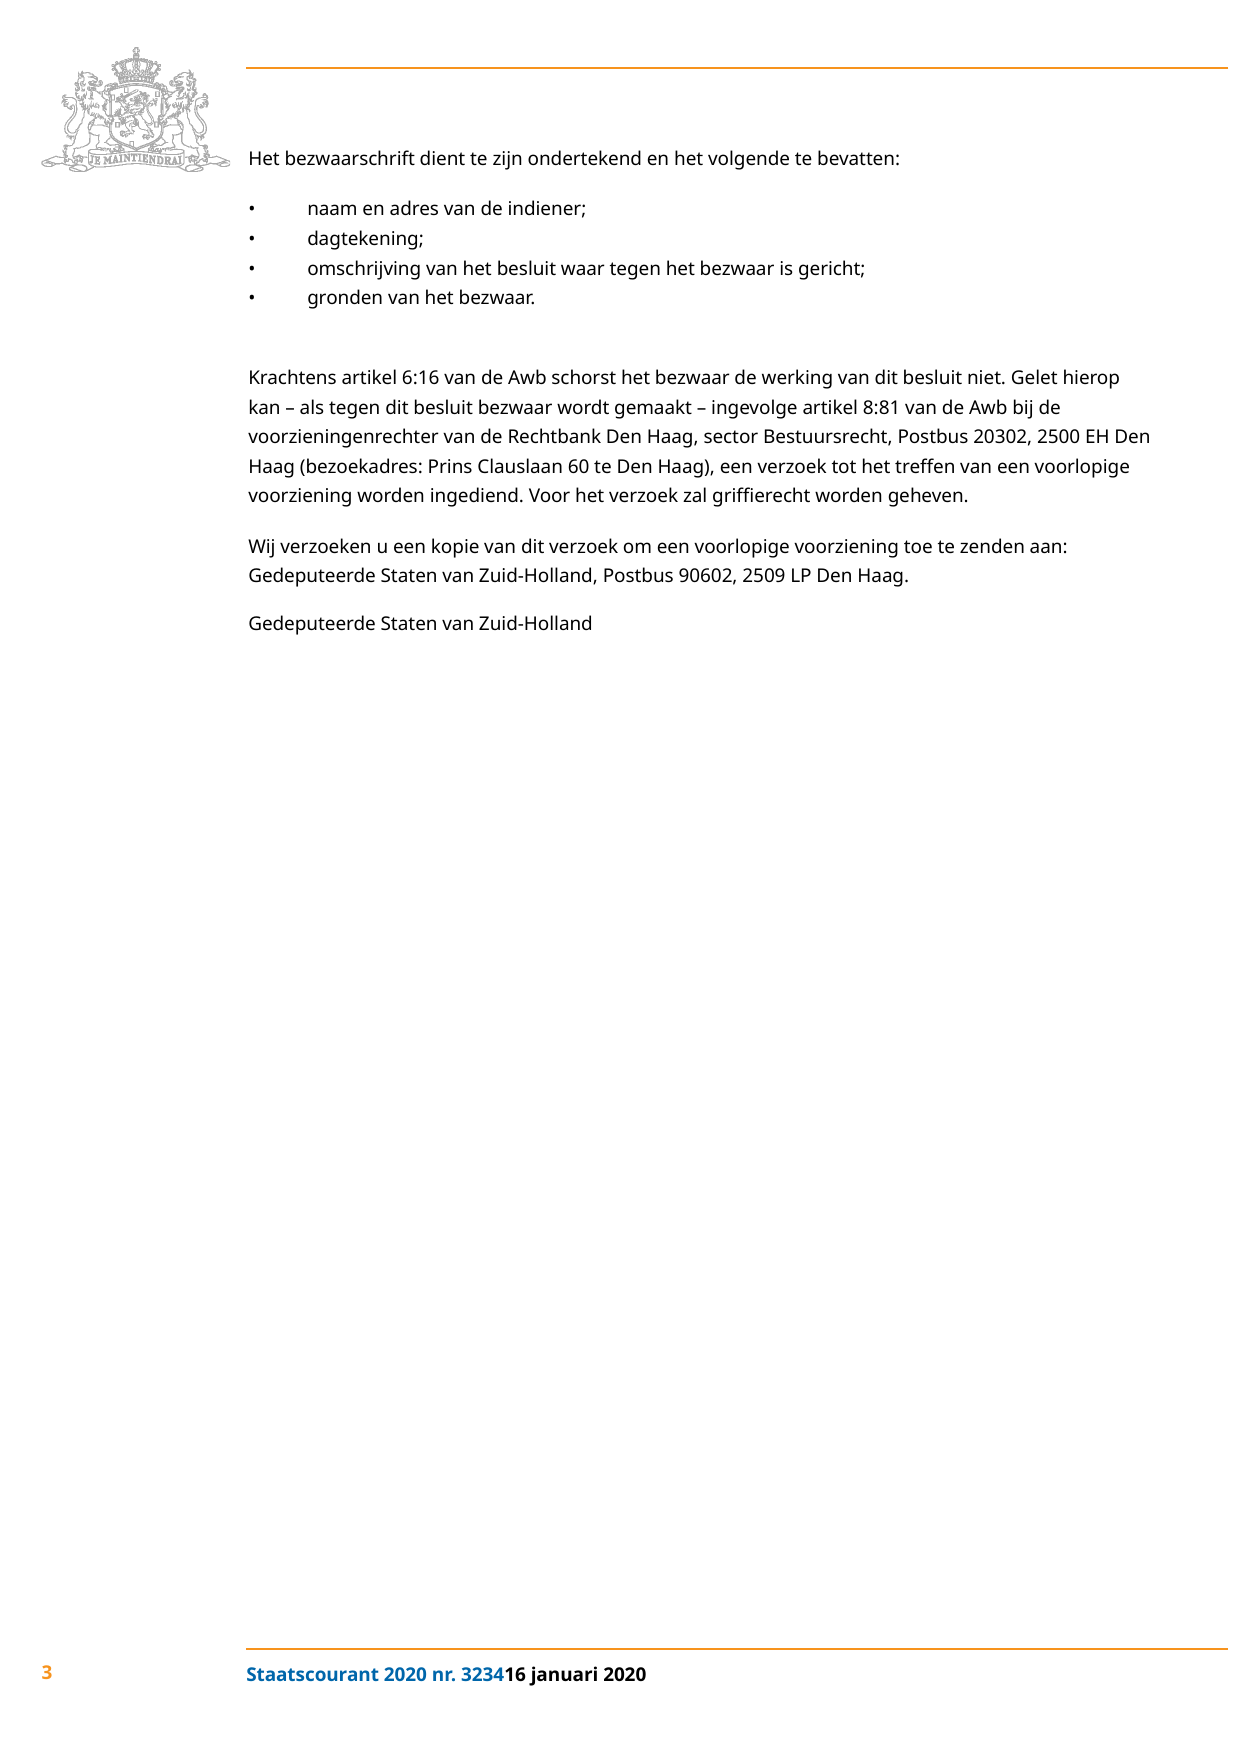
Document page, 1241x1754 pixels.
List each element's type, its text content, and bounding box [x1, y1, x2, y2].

list gronden van het bezwaar. [248, 284, 1152, 310]
text Wij verzoeken u een kopie van dit verzoek om een voorlopige voorziening toe te zenden aan: Gedeputeerde Staten van Zuid-Holland, Postbus 90602, 2509 LP Den Haag. [248, 533, 1152, 588]
text Krachtens artikel 6:16 van de Awb schorst het bezwaar de werking van dit besluit niet. Gelet hierop kan – als tegen dit besluit bezwaar wordt gemaakt – ingevolge artikel 8:81 van de Awb bij de voorzieningenrechter van de Rechtbank Den Haag, sector Bestuursrecht, Postbus 20302, 2500 EH Den Haag (bezoekadres: Prins Clauslaan 60 te Den Haag), een verzoek tot het treffen van een voorlopige voorziening worden ingediend. Voor het verzoek zal griffierecht worden geheven. [248, 364, 1152, 508]
text Gedeputeerde Staten van Zuid-Holland [248, 611, 1152, 636]
picture [41, 47, 231, 172]
list naam en adres van de indiener; [248, 196, 1152, 221]
text Het bezwaarschrift dient te zijn ondertekend en het volgende te bevatten: [248, 145, 1152, 171]
list omschrijving van het besluit waar tegen het bezwaar is gericht; [248, 255, 1152, 281]
list dagtekening; [248, 225, 1152, 251]
